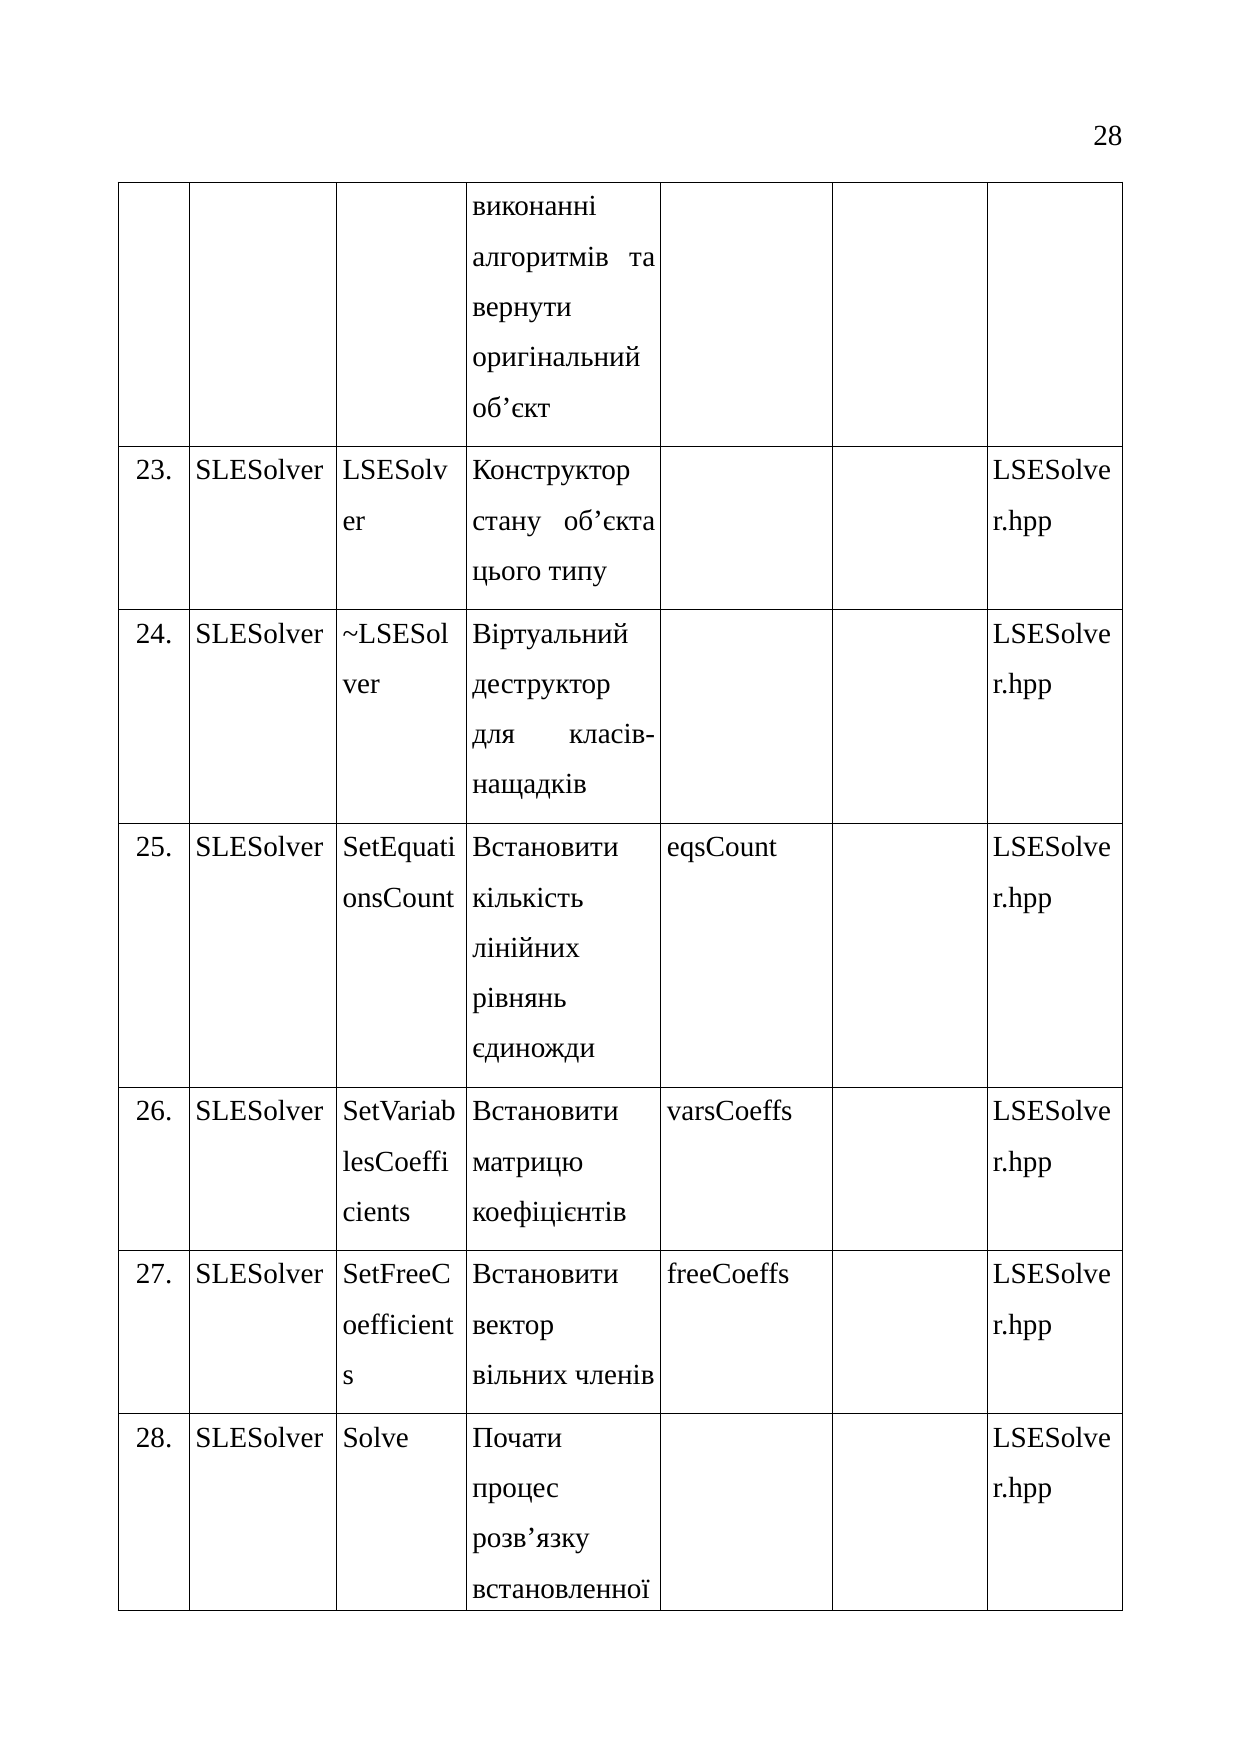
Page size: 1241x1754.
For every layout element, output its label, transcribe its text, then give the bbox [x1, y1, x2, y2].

table_cell [833, 447, 987, 609]
table_cell LSESolver.hpp [988, 1251, 1122, 1413]
table_cell 27. [119, 1251, 189, 1413]
table_cell LSESolver.hpp [988, 1414, 1122, 1610]
table_cell [337, 183, 466, 446]
table_cell [833, 824, 987, 1087]
table_cell eqsCount [661, 824, 832, 1087]
table_cell Встановити вектор вільних членів [467, 1251, 660, 1413]
table_cell varsCoeffs [661, 1088, 832, 1250]
table_cell виконанні алгоритмів та вернути оригінальний об’єкт [467, 183, 660, 446]
table_cell 28. [119, 1414, 189, 1610]
table_cell [833, 1414, 987, 1610]
table_cell SLESolver [190, 1414, 336, 1610]
table_cell SLESolver [190, 610, 336, 823]
table_cell LSESolver.hpp [988, 824, 1122, 1087]
table_cell [661, 610, 832, 823]
table_cell [833, 183, 987, 446]
table_cell 23. [119, 447, 189, 609]
table_cell Віртуальний деструктор для класів-нащадків [467, 610, 660, 823]
table_cell [833, 1251, 987, 1413]
table_cell SLESolver [190, 1251, 336, 1413]
table_cell 26. [119, 1088, 189, 1250]
table_cell ~LSESolver [337, 610, 466, 823]
table_cell [661, 183, 832, 446]
table_cell LSESolver.hpp [988, 1088, 1122, 1250]
table_cell freeCoeffs [661, 1251, 832, 1413]
table_cell [833, 1088, 987, 1250]
table_cell LSESolver.hpp [988, 610, 1122, 823]
table_cell SLESolver [190, 1088, 336, 1250]
table_cell SLESolver [190, 824, 336, 1087]
table_cell Почати процес розв’язку встановленної [467, 1414, 660, 1610]
table_cell Встановити матрицю коефіцієнтів [467, 1088, 660, 1250]
table_cell [833, 610, 987, 823]
table_cell LSESolver [337, 447, 466, 609]
table_cell 24. [119, 610, 189, 823]
table_cell [661, 1414, 832, 1610]
table_cell SLESolver [190, 447, 336, 609]
table_cell Встановити кількість лінійних рівнянь єдиножди [467, 824, 660, 1087]
table_cell [661, 447, 832, 609]
table_cell LSESolver.hpp [988, 447, 1122, 609]
table_cell [988, 183, 1122, 446]
table_cell SetFreeCoefficients [337, 1251, 466, 1413]
table_cell SetVariablesCoefficients [337, 1088, 466, 1250]
table_cell [190, 183, 336, 446]
table_cell SetEquationsCount [337, 824, 466, 1087]
table_cell Конструктор стану об’єкта цього типу [467, 447, 660, 609]
table_cell 25. [119, 824, 189, 1087]
table_cell [119, 183, 189, 446]
table_cell Solve [337, 1414, 466, 1610]
